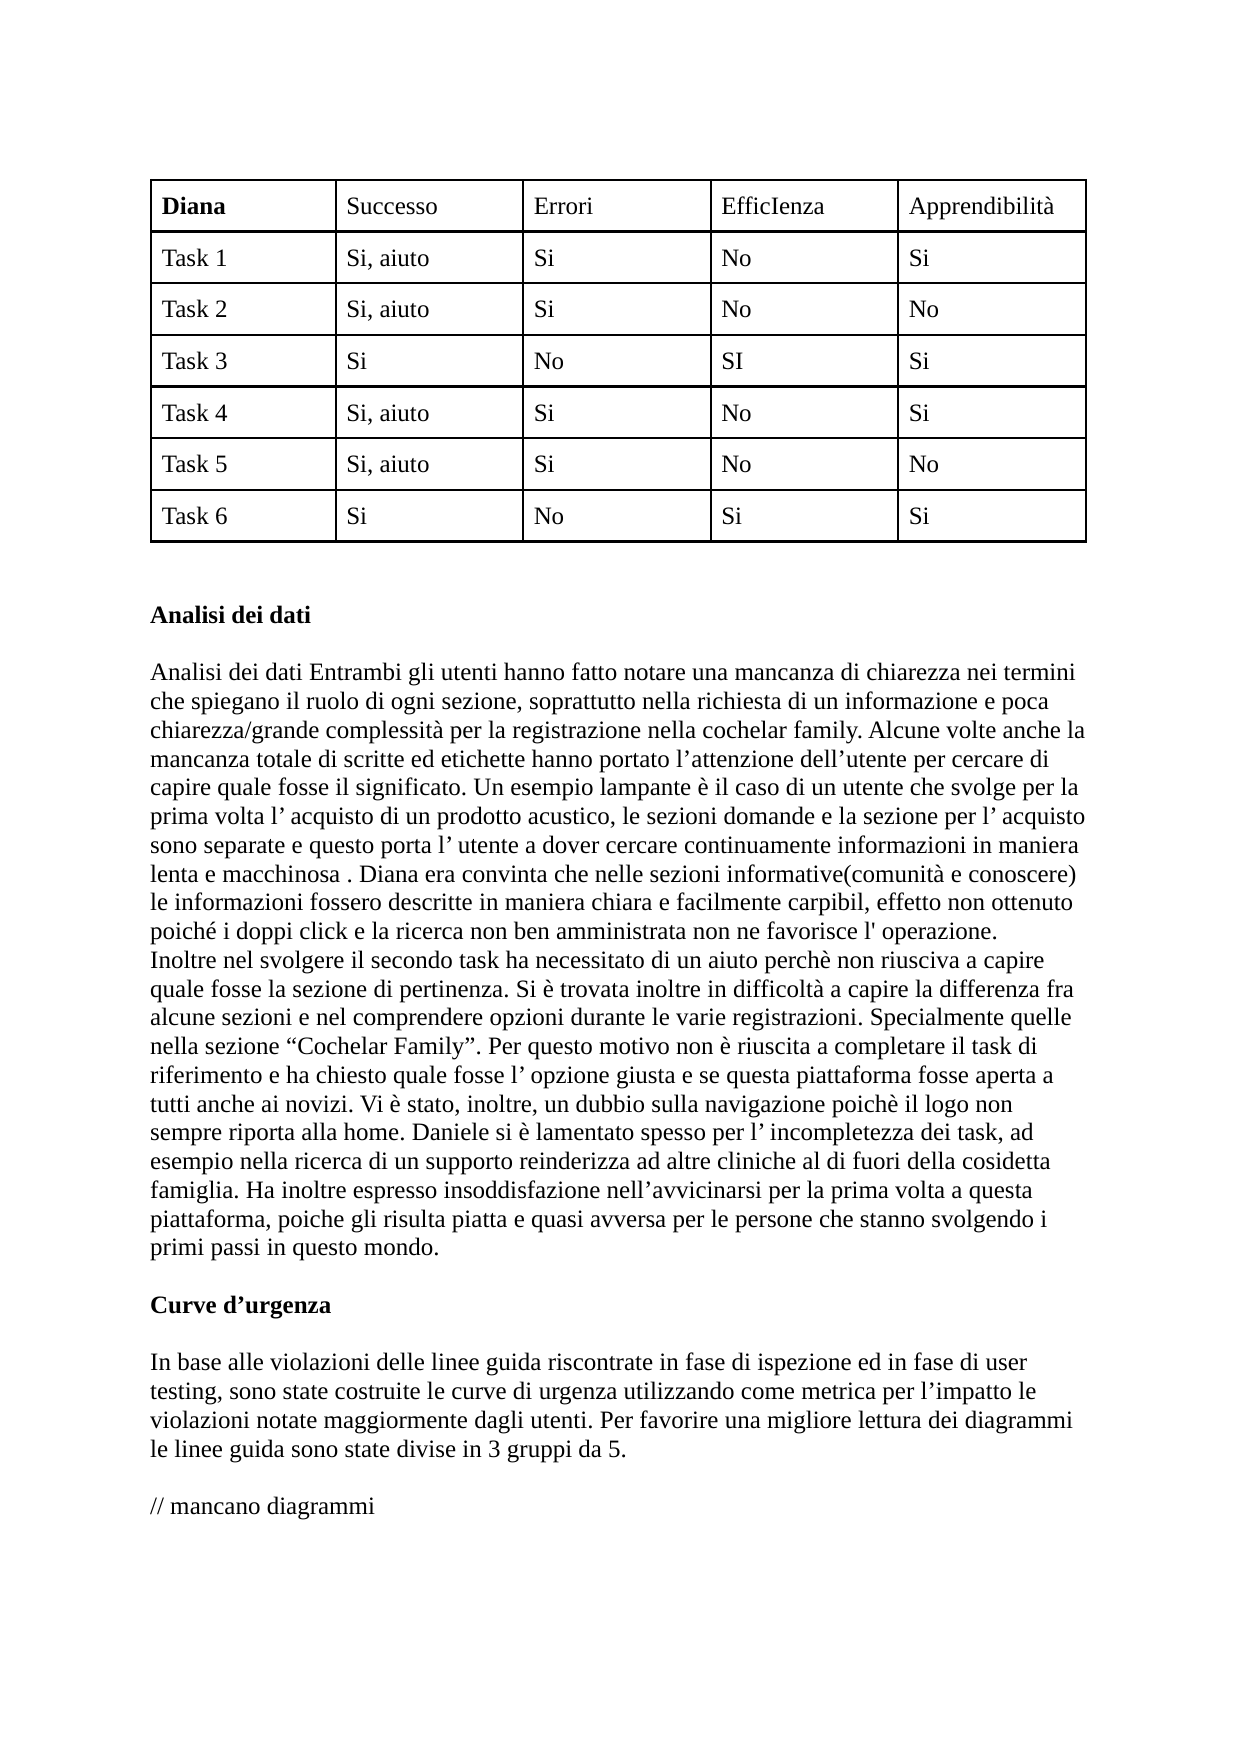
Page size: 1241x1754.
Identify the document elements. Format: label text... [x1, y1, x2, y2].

table_cell Si, aiuto [337, 233, 522, 282]
table_header Apprendibilità [899, 181, 1085, 230]
text Curve d’urgenza [150, 1290, 1090, 1319]
table_cell Si [899, 388, 1085, 437]
table_cell No [712, 233, 897, 282]
table_cell SI [712, 336, 897, 385]
table_cell Si, aiuto [337, 388, 522, 437]
table_cell No [899, 284, 1085, 334]
text Analisi dei dati Entrambi gli utenti hanno fatto notare una mancanza di chiarezza nei termini che spiegano il ruolo di ogni sezione, soprattutto nella richiesta di un informazione e poca chiarezza/grande complessità per la registrazione nella cochelar family. Alcune volte anche la mancanza totale di scritte ed etichette hanno portato l’attenzione dell’utente per cercare di capire quale fosse il significato. Un esempio lampante è il caso di un utente che svolge per la prima volta l’ acquisto di un prodotto acustico, le sezioni domande e la sezione per l’ acquisto sono separate e questo porta l’ utente a dover cercare continuamente informazioni in maniera lenta e macchinosa . Diana era convinta che nelle sezioni informative(comunità e conoscere) le informazioni fossero descritte in maniera chiara e facilmente carpibil, effetto non ottenuto poiché i doppi click e la ricerca non ben amministrata non ne favorisce l' operazione. [150, 657, 1090, 945]
table_cell No [524, 336, 710, 385]
table_header Errori [524, 181, 710, 230]
table_cell Si [899, 491, 1085, 540]
table_cell No [712, 439, 897, 489]
table_cell Si [712, 491, 897, 540]
table_header EfficIenza [712, 181, 897, 230]
table_cell No [899, 439, 1085, 489]
table_cell Task 2 [152, 284, 335, 334]
table_cell Task 6 [152, 491, 335, 540]
table_cell Si [524, 233, 710, 282]
table_header Diana [152, 181, 335, 230]
table_header Successo [337, 181, 522, 230]
table_cell Si [524, 439, 710, 489]
table_cell Si [524, 388, 710, 437]
table_cell Si [899, 233, 1085, 282]
table_cell Task 5 [152, 439, 335, 489]
text In base alle violazioni delle linee guida riscontrate in fase di ispezione ed in fase di user testing, sono state costruite le curve di urgenza utilizzando come metrica per l’impatto le violazioni notate maggiormente dagli utenti. Per favorire una migliore lettura dei diagrammi le linee guida sono state divise in 3 gruppi da 5. [150, 1347, 1090, 1462]
table_cell Si [899, 336, 1085, 385]
table_cell Si, aiuto [337, 284, 522, 334]
table_cell Si [524, 284, 710, 334]
text // mancano diagrammi [150, 1491, 1090, 1520]
table_cell Si, aiuto [337, 439, 522, 489]
table_cell Task 1 [152, 233, 335, 282]
table_cell Task 4 [152, 388, 335, 437]
table_cell Task 3 [152, 336, 335, 385]
text Inoltre nel svolgere il secondo task ha necessitato di un aiuto perchè non riusciva a capire quale fosse la sezione di pertinenza. Si è trovata inoltre in difficoltà a capire la differenza fra alcune sezioni e nel comprendere opzioni durante le varie registrazioni. Specialmente quelle nella sezione “Cochelar Family”. Per questo motivo non è riuscita a completare il task di riferimento e ha chiesto quale fosse l’ opzione giusta e se questa piattaforma fosse aperta a tutti anche ai novizi. Vi è stato, inoltre, un dubbio sulla navigazione poichè il logo non sempre riporta alla home. Daniele si è lamentato spesso per l’ incompletezza dei task, ad esempio nella ricerca di un supporto reinderizza ad altre cliniche al di fuori della cosidetta famiglia. Ha inoltre espresso insoddisfazione nell’avvicinarsi per la prima volta a questa piattaforma, poiche gli risulta piatta e quasi avversa per le persone che stanno svolgendo i primi passi in questo mondo. [150, 945, 1090, 1261]
table_cell No [712, 284, 897, 334]
table_cell Si [337, 336, 522, 385]
table_cell Si [337, 491, 522, 540]
table_cell No [712, 388, 897, 437]
text Analisi dei dati [150, 600, 1090, 629]
table_cell No [524, 491, 710, 540]
